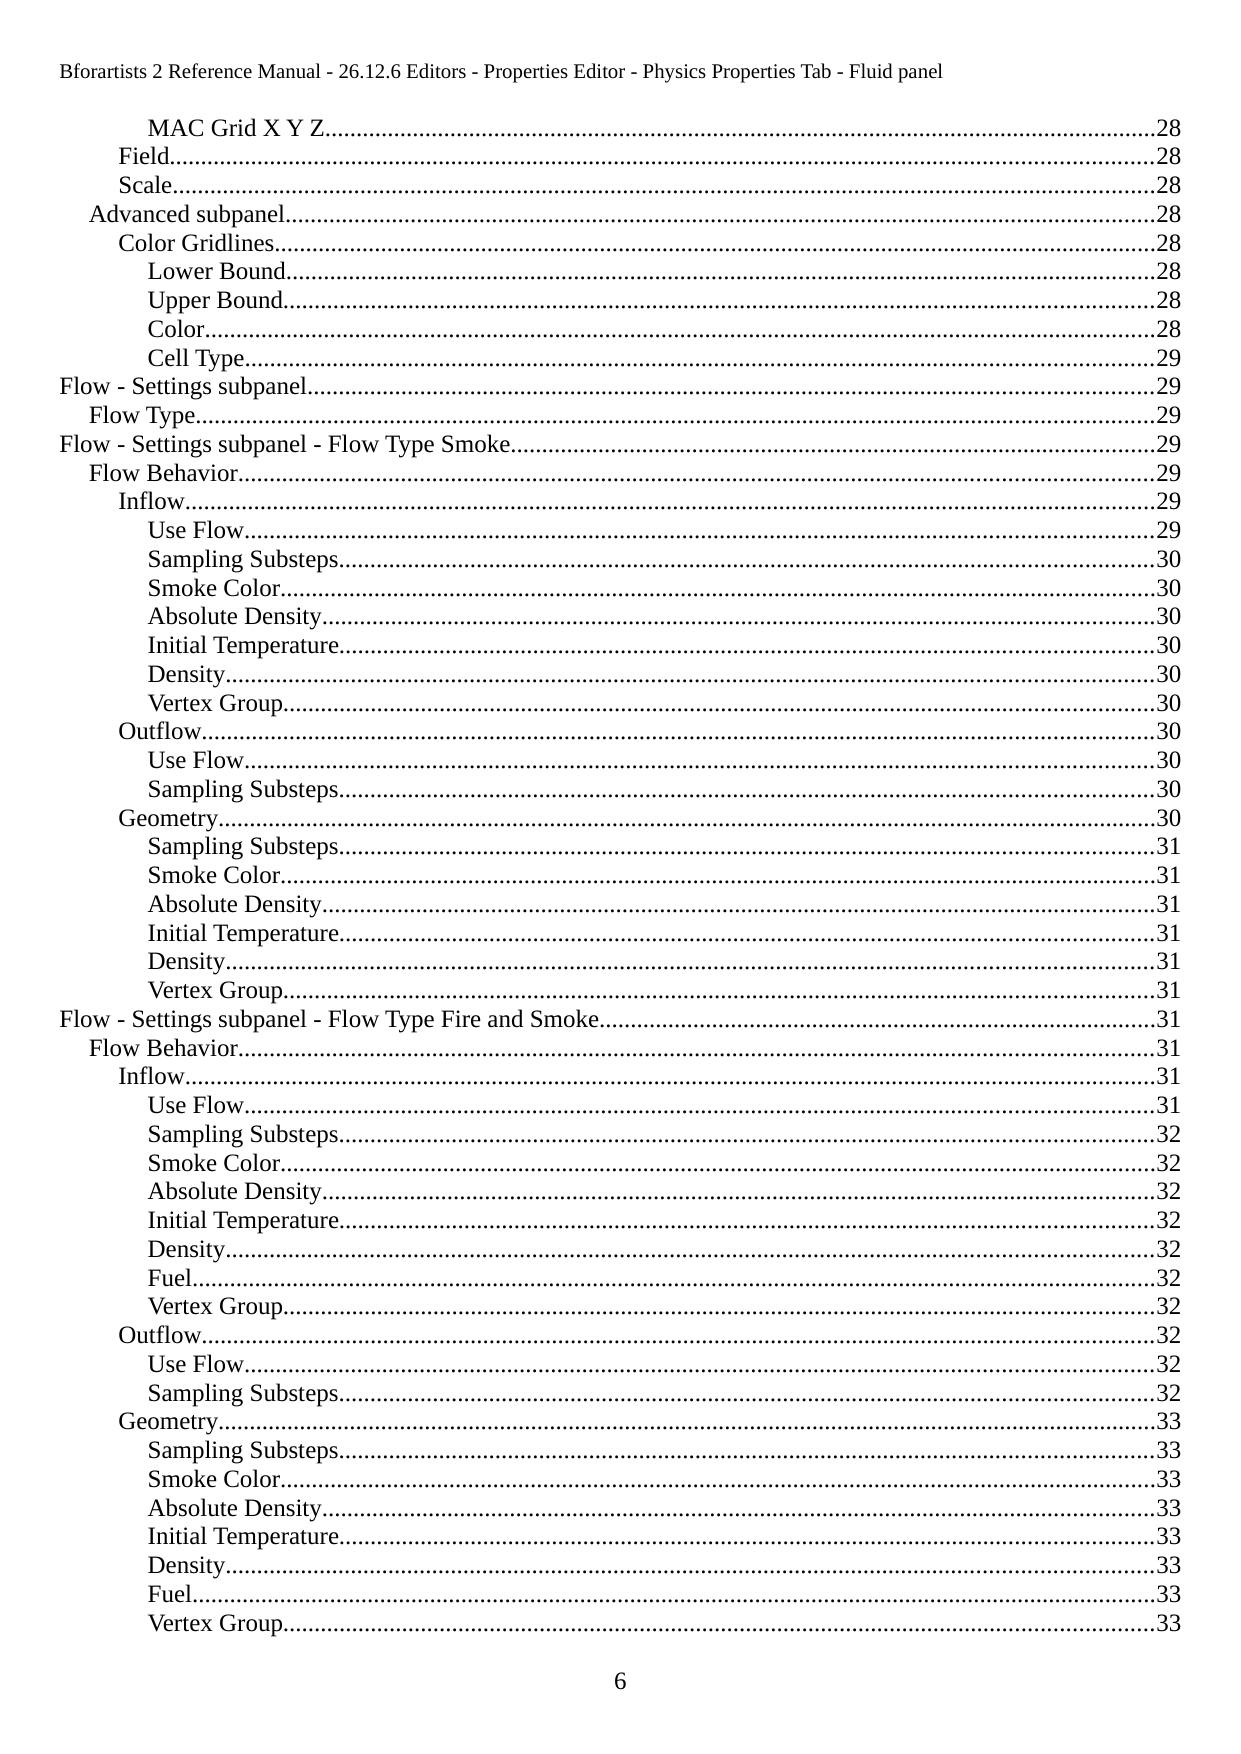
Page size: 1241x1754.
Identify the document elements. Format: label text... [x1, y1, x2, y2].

text Smoke Color 31 [147, 860, 1181, 889]
text Density 33 [147, 1550, 1181, 1579]
text Inflow 29 [118, 486, 1181, 515]
text Flow - Settings subpanel - Flow Type Fire and Smoke 31 [59, 1004, 1181, 1033]
text Smoke Color 32 [147, 1148, 1181, 1176]
text Color Gridlines 28 [118, 228, 1181, 256]
text Flow - Settings subpanel 29 [59, 371, 1181, 400]
text Sampling Substeps 32 [147, 1378, 1181, 1406]
text Field 28 [118, 141, 1181, 170]
text Sampling Substeps 30 [147, 544, 1181, 573]
text Fuel 32 [147, 1263, 1181, 1291]
text Absolute Density 31 [147, 889, 1181, 918]
text Vertex Group 32 [147, 1291, 1181, 1320]
text Lower Bound 28 [147, 256, 1181, 285]
text Sampling Substeps 31 [147, 831, 1181, 860]
text MAC Grid X Y Z 28 [147, 113, 1181, 141]
text Smoke Color 30 [147, 573, 1181, 601]
text Fuel 33 [147, 1579, 1181, 1608]
text Sampling Substeps 33 [147, 1435, 1181, 1464]
text Density 31 [147, 946, 1181, 975]
text Inflow 31 [118, 1061, 1181, 1090]
text Upper Bound 28 [147, 285, 1181, 314]
text Flow Behavior 31 [88, 1033, 1181, 1061]
text Absolute Density 32 [147, 1176, 1181, 1205]
text Density 32 [147, 1234, 1181, 1263]
text Smoke Color 33 [147, 1464, 1181, 1493]
text Absolute Density 33 [147, 1493, 1181, 1521]
text Outflow 30 [118, 716, 1181, 745]
text Use Flow 32 [147, 1349, 1181, 1378]
text Absolute Density 30 [147, 601, 1181, 630]
text Flow Behavior 29 [88, 458, 1181, 486]
text Advanced subpanel 28 [88, 199, 1181, 228]
text Initial Temperature 33 [147, 1521, 1181, 1550]
text Color 28 [147, 314, 1181, 343]
text Use Flow 31 [147, 1090, 1181, 1119]
text Use Flow 30 [147, 745, 1181, 774]
text Geometry 33 [118, 1406, 1181, 1435]
text Flow Type 29 [88, 400, 1181, 429]
text Initial Temperature 30 [147, 630, 1181, 659]
text Initial Temperature 31 [147, 918, 1181, 946]
text Flow - Settings subpanel - Flow Type Smoke 29 [59, 429, 1181, 458]
text Density 30 [147, 659, 1181, 688]
text Use Flow 29 [147, 515, 1181, 544]
text Geometry 30 [118, 803, 1181, 831]
text Initial Temperature 32 [147, 1205, 1181, 1234]
text Sampling Substeps 30 [147, 774, 1181, 803]
text Cell Type 29 [147, 343, 1181, 371]
text Vertex Group 30 [147, 688, 1181, 716]
text Vertex Group 31 [147, 975, 1181, 1004]
text Outflow 32 [118, 1320, 1181, 1349]
text Scale 28 [118, 170, 1181, 199]
text Sampling Substeps 32 [147, 1119, 1181, 1148]
text Vertex Group 33 [147, 1608, 1181, 1636]
